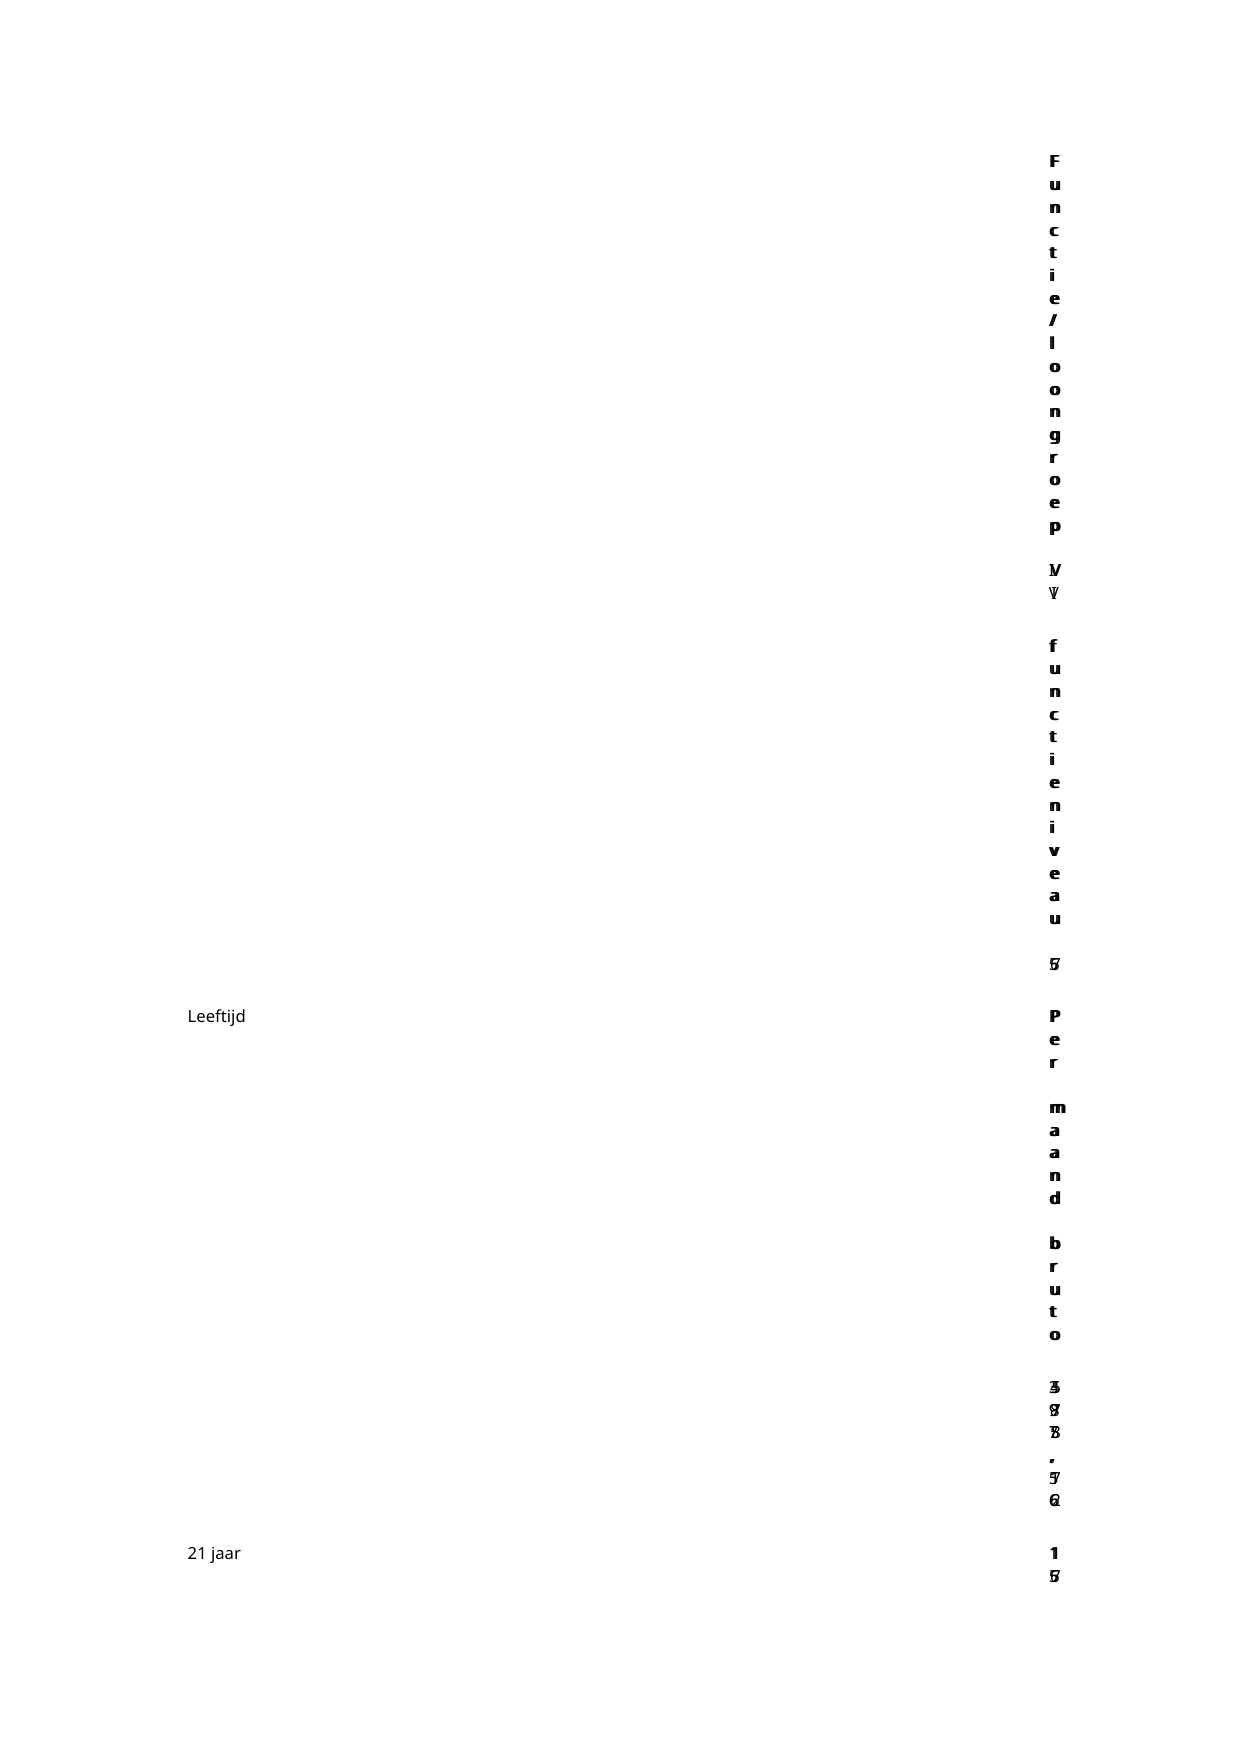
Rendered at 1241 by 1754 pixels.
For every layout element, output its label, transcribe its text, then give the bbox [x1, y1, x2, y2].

table_cell [188, 1375, 1048, 1542]
table_cell Leeftijd [188, 1005, 1048, 1375]
table_header [188, 150, 1048, 1005]
table_cell 21 jaar [188, 1542, 1048, 1594]
